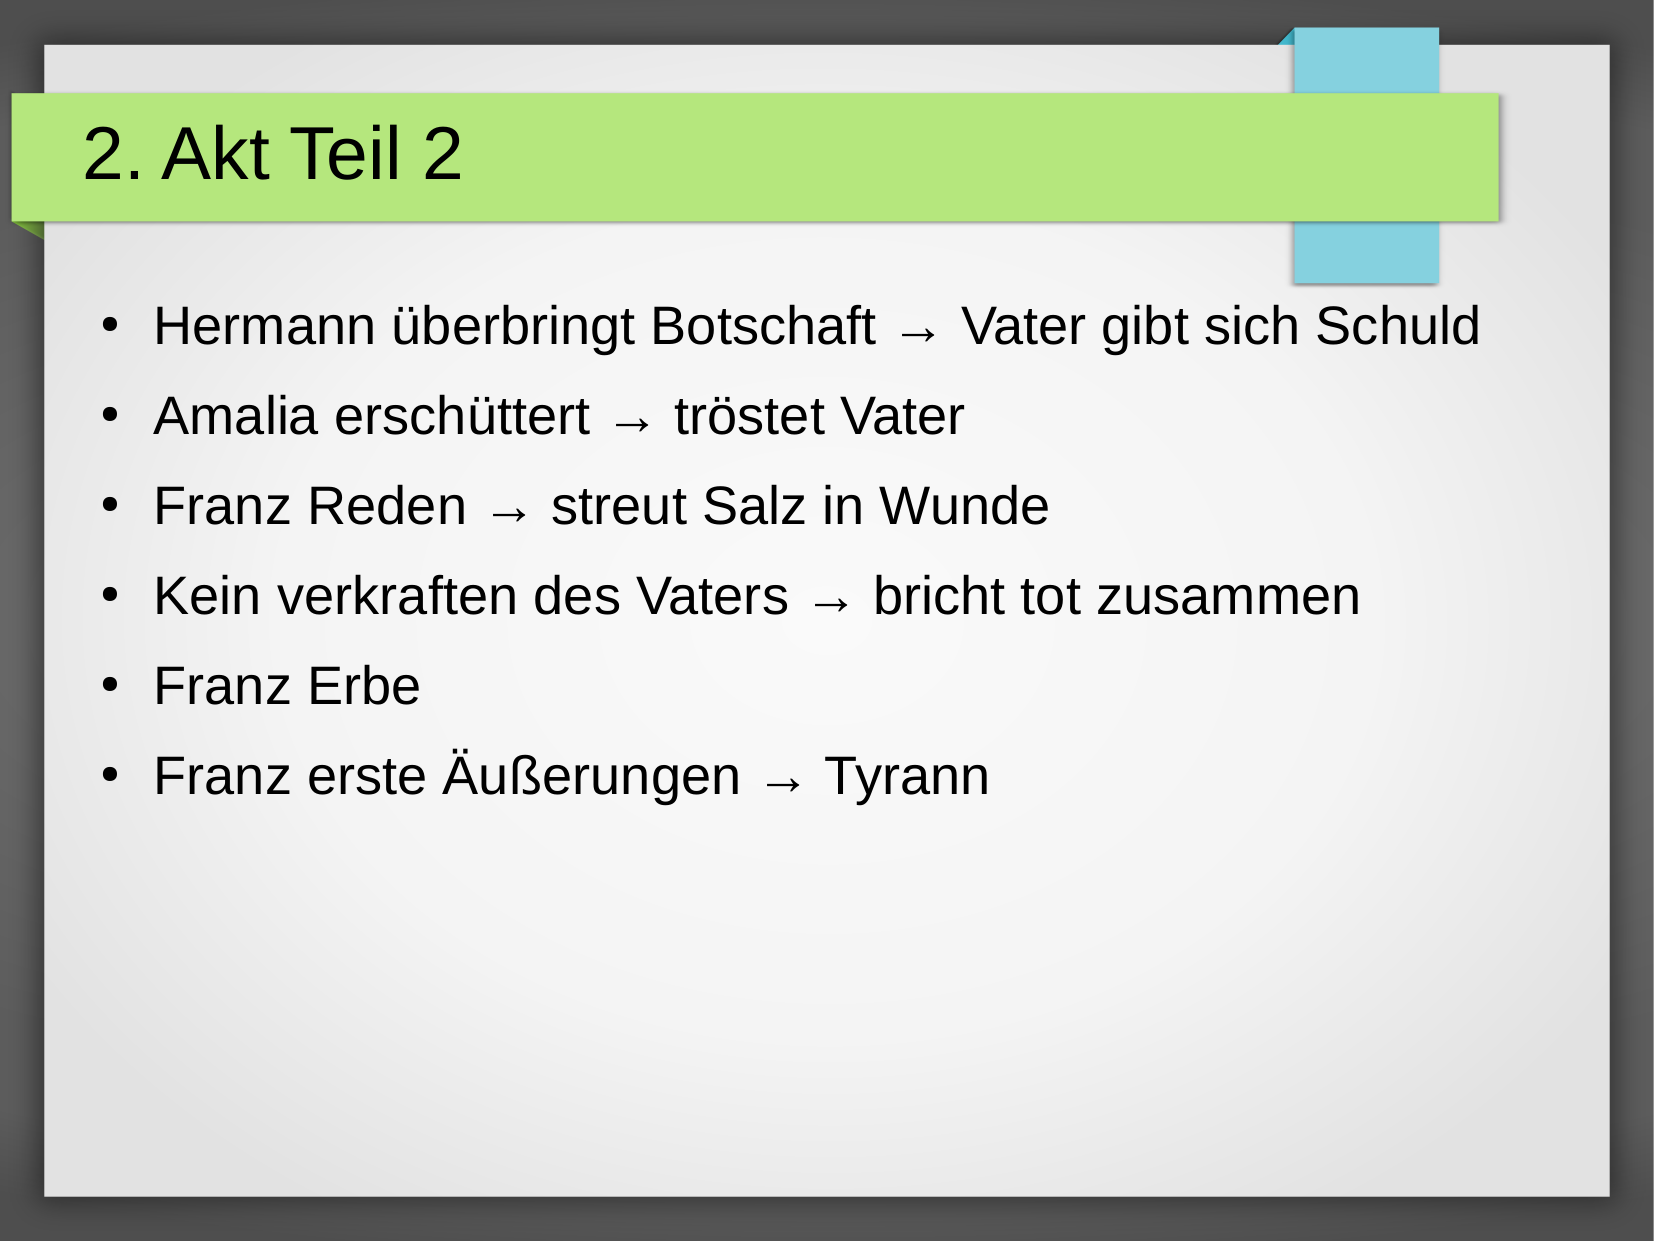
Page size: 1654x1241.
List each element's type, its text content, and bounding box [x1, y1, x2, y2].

picture [0, 0, 1654, 1241]
title 2. Akt Teil 2 [82, 94, 1264, 213]
list Hermann überbringt Botschaft → Vater gibt sich Schuld Amalia erschüttert → tröstet Vater Franz Reden → streut Salz in Wunde Kein verkraften des Vaters → bricht tot zusammen Franz Erbe Franz erste Äußerungen → Tyrann [82, 295, 1571, 1015]
